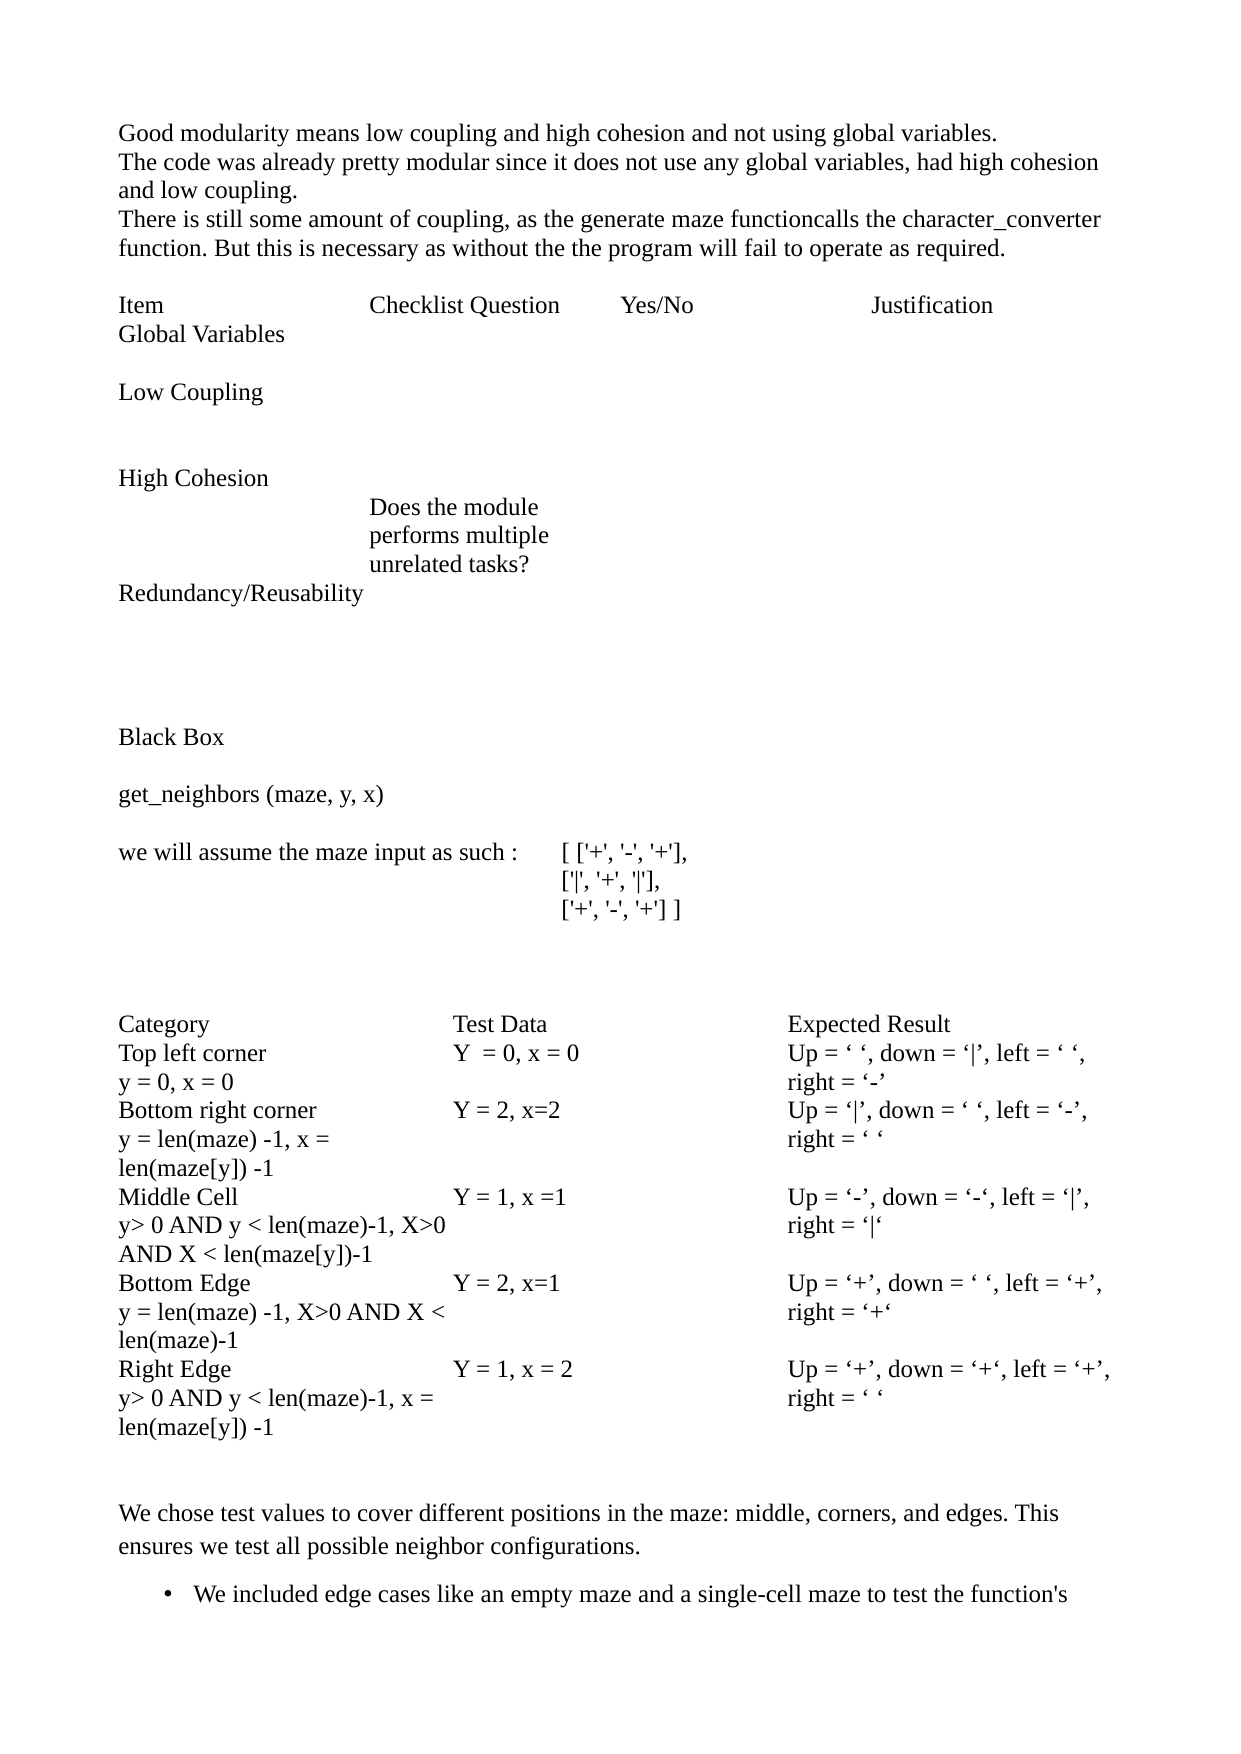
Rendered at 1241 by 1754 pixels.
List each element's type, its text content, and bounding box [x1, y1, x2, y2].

table_cell [620, 348, 871, 377]
table_cell [871, 348, 1122, 377]
table_cell Up = ‘-’, down = ‘-‘, left = ‘|’, right = ‘|‘ [788, 1182, 1122, 1268]
table_header Test Data [453, 1009, 787, 1038]
table_cell [620, 406, 871, 434]
table_cell Y = 1, x =1 [453, 1182, 787, 1268]
table_cell [118, 492, 369, 578]
table_cell Up = ‘|’, down = ‘ ‘, left = ‘-’, right = ‘ ‘ [788, 1096, 1122, 1182]
table_header Category [118, 1009, 453, 1038]
text Black Box [118, 722, 1122, 751]
table_header Checklist Question [369, 291, 620, 319]
table_header Justification [871, 291, 1122, 319]
table_cell [369, 348, 620, 377]
table_cell [118, 607, 369, 636]
table_cell Up = ‘+’, down = ‘ ‘, left = ‘+’, right = ‘+‘ [788, 1268, 1122, 1354]
table_cell Up = ‘ ‘, down = ‘|’, left = ‘ ‘, right = ‘-’ [788, 1038, 1122, 1096]
table_cell [369, 607, 620, 636]
table_cell Y = 2, x=1 [453, 1268, 787, 1354]
table_cell Right Edge y> 0 AND y < len(maze)-1, x = len(maze[y]) -1 [118, 1354, 453, 1441]
table_cell Y = 1, x = 2 [453, 1354, 787, 1441]
text we will assume the maze input as such : [ ['+', '-', '+'], [118, 837, 1122, 866]
table_cell Bottom Edge y = len(maze) -1, X>0 AND X < len(maze)-1 [118, 1268, 453, 1354]
text We chose test values to cover different positions in the maze: middle, corners, and edges. This ensures we test all possible neighbor configurations. [118, 1498, 1122, 1560]
table_cell [369, 434, 620, 463]
text ['|', '+', '|'], [118, 866, 1122, 894]
text Good modularity means low coupling and high cohesion and not using global variables. [118, 118, 1122, 147]
text ['+', '-', '+'] ] [118, 894, 1122, 923]
table_cell [871, 434, 1122, 463]
table_cell [118, 406, 369, 434]
table_cell [871, 492, 1122, 578]
table_cell [620, 492, 871, 578]
table_cell High Cohesion [118, 463, 1122, 492]
text The code was already pretty modular since it does not use any global variables, had high cohesion and low coupling. [118, 147, 1122, 204]
table_cell [369, 406, 620, 434]
table_header Expected Result [788, 1009, 1122, 1038]
table_cell [118, 434, 369, 463]
table_cell [118, 348, 369, 377]
table_cell Bottom right corner y = len(maze) -1, x = len(maze[y]) -1 [118, 1096, 453, 1182]
list We included edge cases like an empty maze and a single-cell maze to test the function's [164, 1579, 1122, 1607]
table_cell [871, 607, 1122, 636]
table_cell Does the module performs multiple unrelated tasks? [369, 492, 620, 578]
table_cell Up = ‘+’, down = ‘+‘, left = ‘+’, right = ‘ ‘ [788, 1354, 1122, 1441]
text get_neighbors (maze, y, x) [118, 779, 1122, 808]
table_cell Y = 0, x = 0 [453, 1038, 787, 1096]
table_cell Y = 2, x=2 [453, 1096, 787, 1182]
table_cell [620, 434, 871, 463]
table_cell Global Variables [118, 319, 1122, 348]
table_cell Middle Cell y> 0 AND y < len(maze)-1, X>0 AND X < len(maze[y])-1 [118, 1182, 453, 1268]
table_cell Top left corner y = 0, x = 0 [118, 1038, 453, 1096]
table_header Yes/No [620, 291, 871, 319]
table_cell Redundancy/Reusability [118, 578, 1122, 607]
table_header Item [118, 291, 369, 319]
table_cell [620, 607, 871, 636]
table_cell [871, 406, 1122, 434]
text There is still some amount of coupling, as the generate maze functioncalls the character_converter function. But this is necessary as without the the program will fail to operate as required. [118, 204, 1122, 262]
table_cell Low Coupling [118, 377, 1122, 406]
